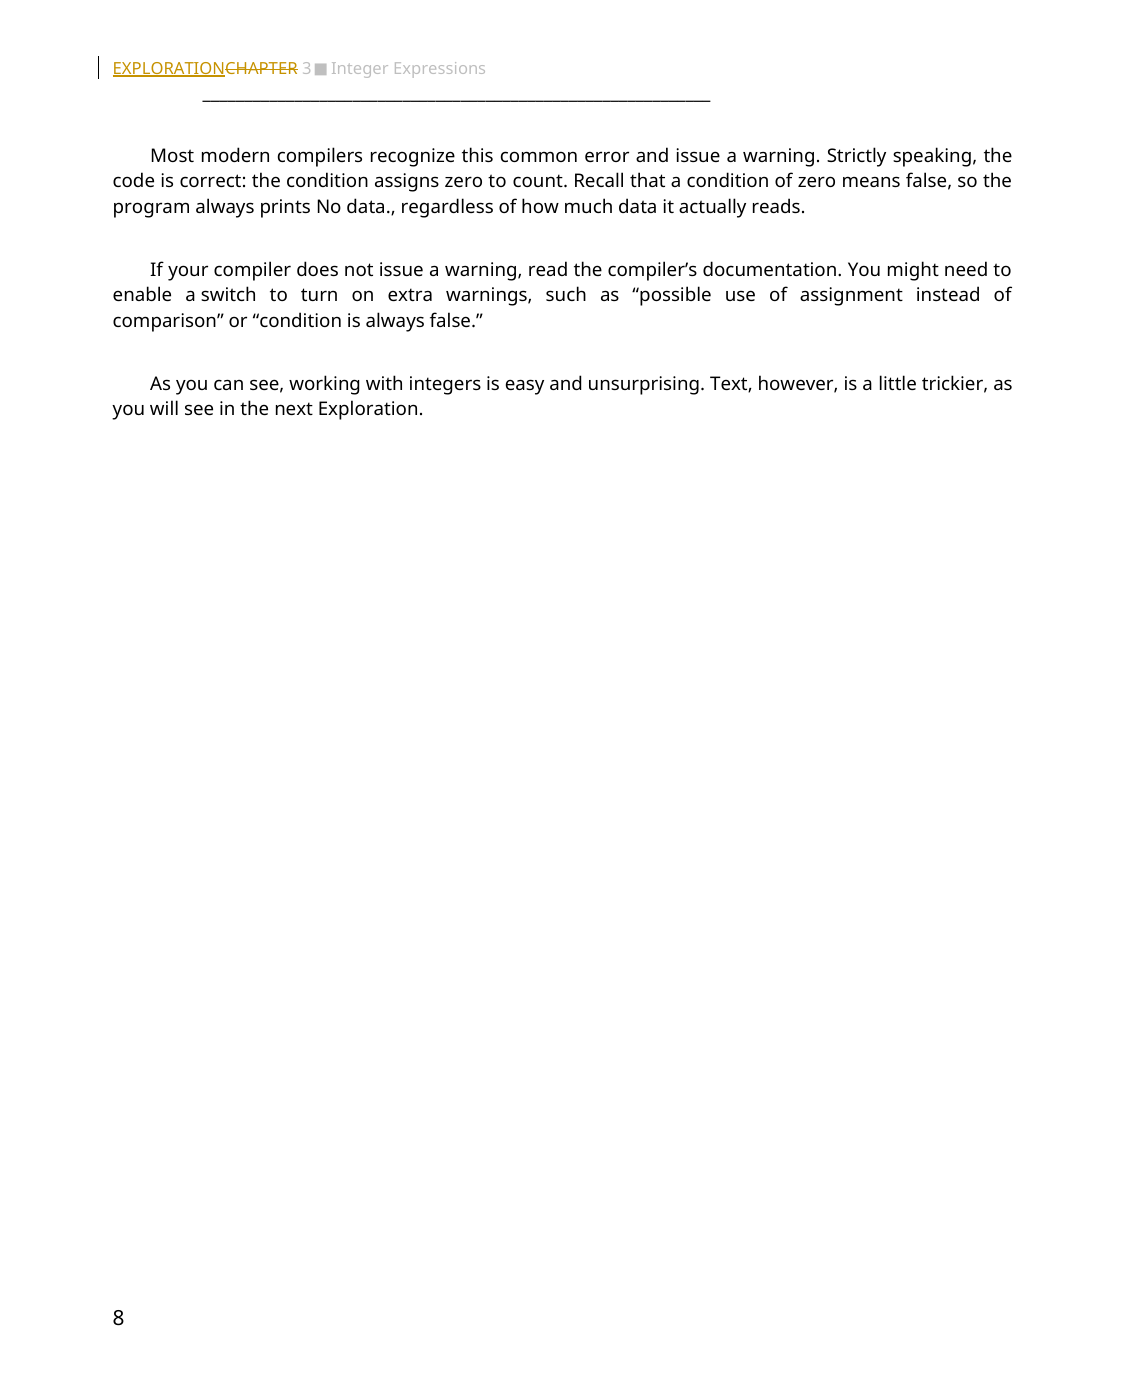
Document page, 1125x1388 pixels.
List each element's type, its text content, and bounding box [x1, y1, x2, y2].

list _____________________________________________________________ [202, 79, 1012, 104]
text Most modern compilers recognize this common error and issue a warning. Strictly speaking, the code is correct: the condition assigns zero to count. Recall that a condition of zero means false, so the program always prints No data., regardless of how much data it actually reads. [112, 142, 1012, 218]
text If your compiler does not issue a warning, read the compiler’s documentation. You might need to enable a switch to turn on extra warnings, such as “possible use of assignment instead of comparison” or “condition is always false.” [112, 256, 1012, 333]
text As you can see, working with integers is easy and unsurprising. Text, however, is a little trickier, as you will see in the next Exploration. [112, 370, 1012, 421]
